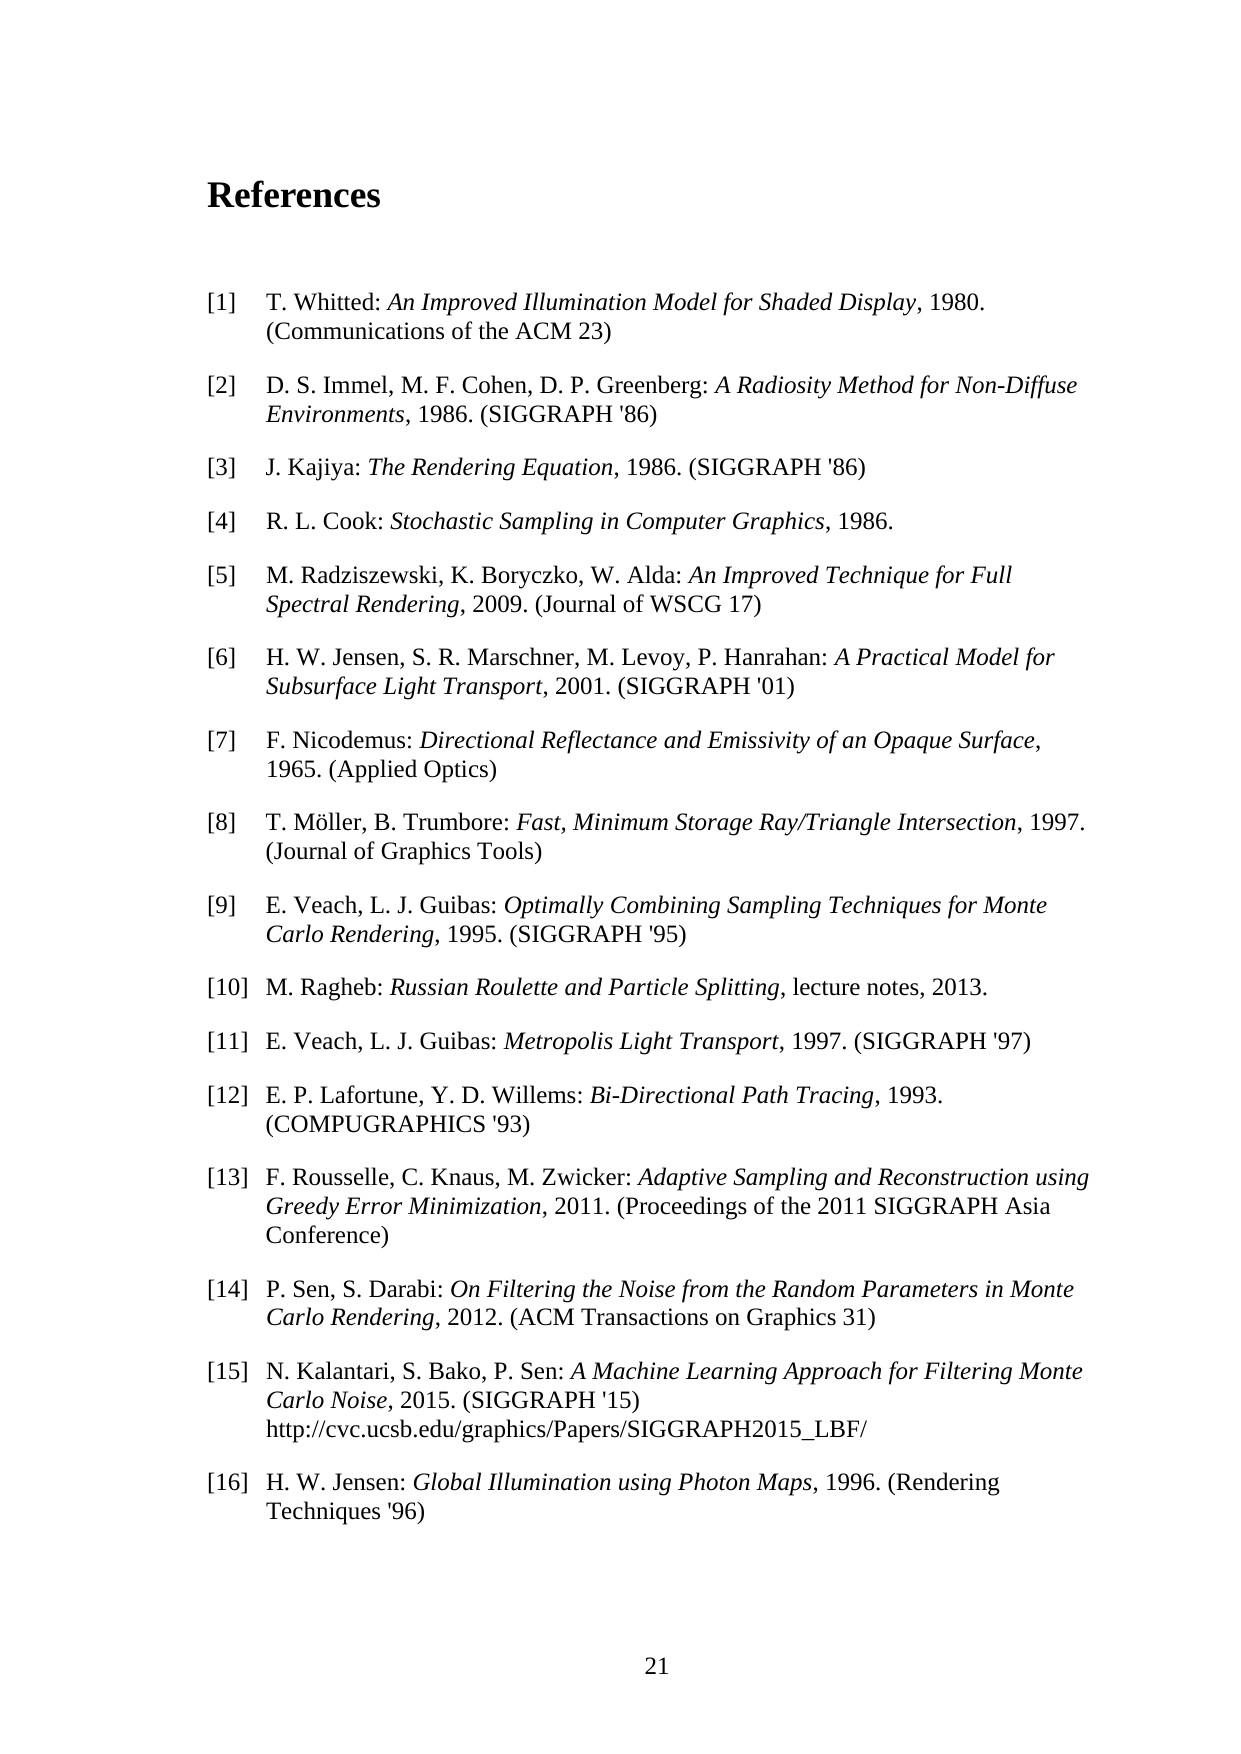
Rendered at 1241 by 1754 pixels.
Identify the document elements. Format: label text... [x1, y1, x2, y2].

list H. W. Jensen: Global Illumination using Photon Maps, 1996. (Rendering Techniques '96) [207, 1467, 1092, 1525]
list T. Möller, B. Trumbore: Fast, Minimum Storage Ray/Triangle Intersection, 1997.(Journal of Graphics Tools) [207, 807, 1092, 865]
list F. Nicodemus: Directional Reflectance and Emissivity of an Opaque Surface, 1965. (Applied Optics) [207, 725, 1092, 782]
text References [207, 173, 1092, 216]
list E. P. Lafortune, Y. D. Willems: Bi-Directional Path Tracing, 1993. (COMPUGRAPHICS '93) [207, 1080, 1092, 1137]
list F. Rousselle, C. Knaus, M. Zwicker: Adaptive Sampling and Reconstruction using Greedy Error Minimization, 2011. (Proceedings of the 2011 SIGGRAPH Asia Conference) [207, 1162, 1092, 1249]
list T. Whitted: An Improved Illumination Model for Shaded Display, 1980. (Communications of the ACM 23) [207, 287, 1092, 345]
list E. Veach, L. J. Guibas: Metropolis Light Transport, 1997. (SIGGRAPH '97) [207, 1026, 1092, 1055]
list D. S. Immel, M. F. Cohen, D. P. Greenberg: A Radiosity Method for Non-Diffuse Environments, 1986. (SIGGRAPH '86) [207, 370, 1092, 427]
list P. Sen, S. Darabi: On Filtering the Noise from the Random Parameters in Monte Carlo Rendering, 2012. (ACM Transactions on Graphics 31) [207, 1274, 1092, 1331]
list E. Veach, L. J. Guibas: Optimally Combining Sampling Techniques for Monte Carlo Rendering, 1995. (SIGGRAPH '95) [207, 890, 1092, 947]
list N. Kalantari, S. Bako, P. Sen: A Machine Learning Approach for Filtering Monte Carlo Noise, 2015. (SIGGRAPH '15) http://cvc.ucsb.edu/graphics/Papers/SIGGRAPH2015_LBF/ [207, 1356, 1092, 1442]
list M. Radziszewski, K. Boryczko, W. Alda: An Improved Technique for Full Spectral Rendering, 2009. (Journal of WSCG 17) [207, 560, 1092, 617]
list H. W. Jensen, S. R. Marschner, M. Levoy, P. Hanrahan: A Practical Model for Subsurface Light Transport, 2001. (SIGGRAPH '01) [207, 642, 1092, 700]
list M. Ragheb: Russian Roulette and Particle Splitting, lecture notes, 2013. [207, 972, 1092, 1001]
list J. Kajiya: The Rendering Equation, 1986. (SIGGRAPH '86) [207, 452, 1092, 481]
list R. L. Cook: Stochastic Sampling in Computer Graphics, 1986. [207, 506, 1092, 535]
